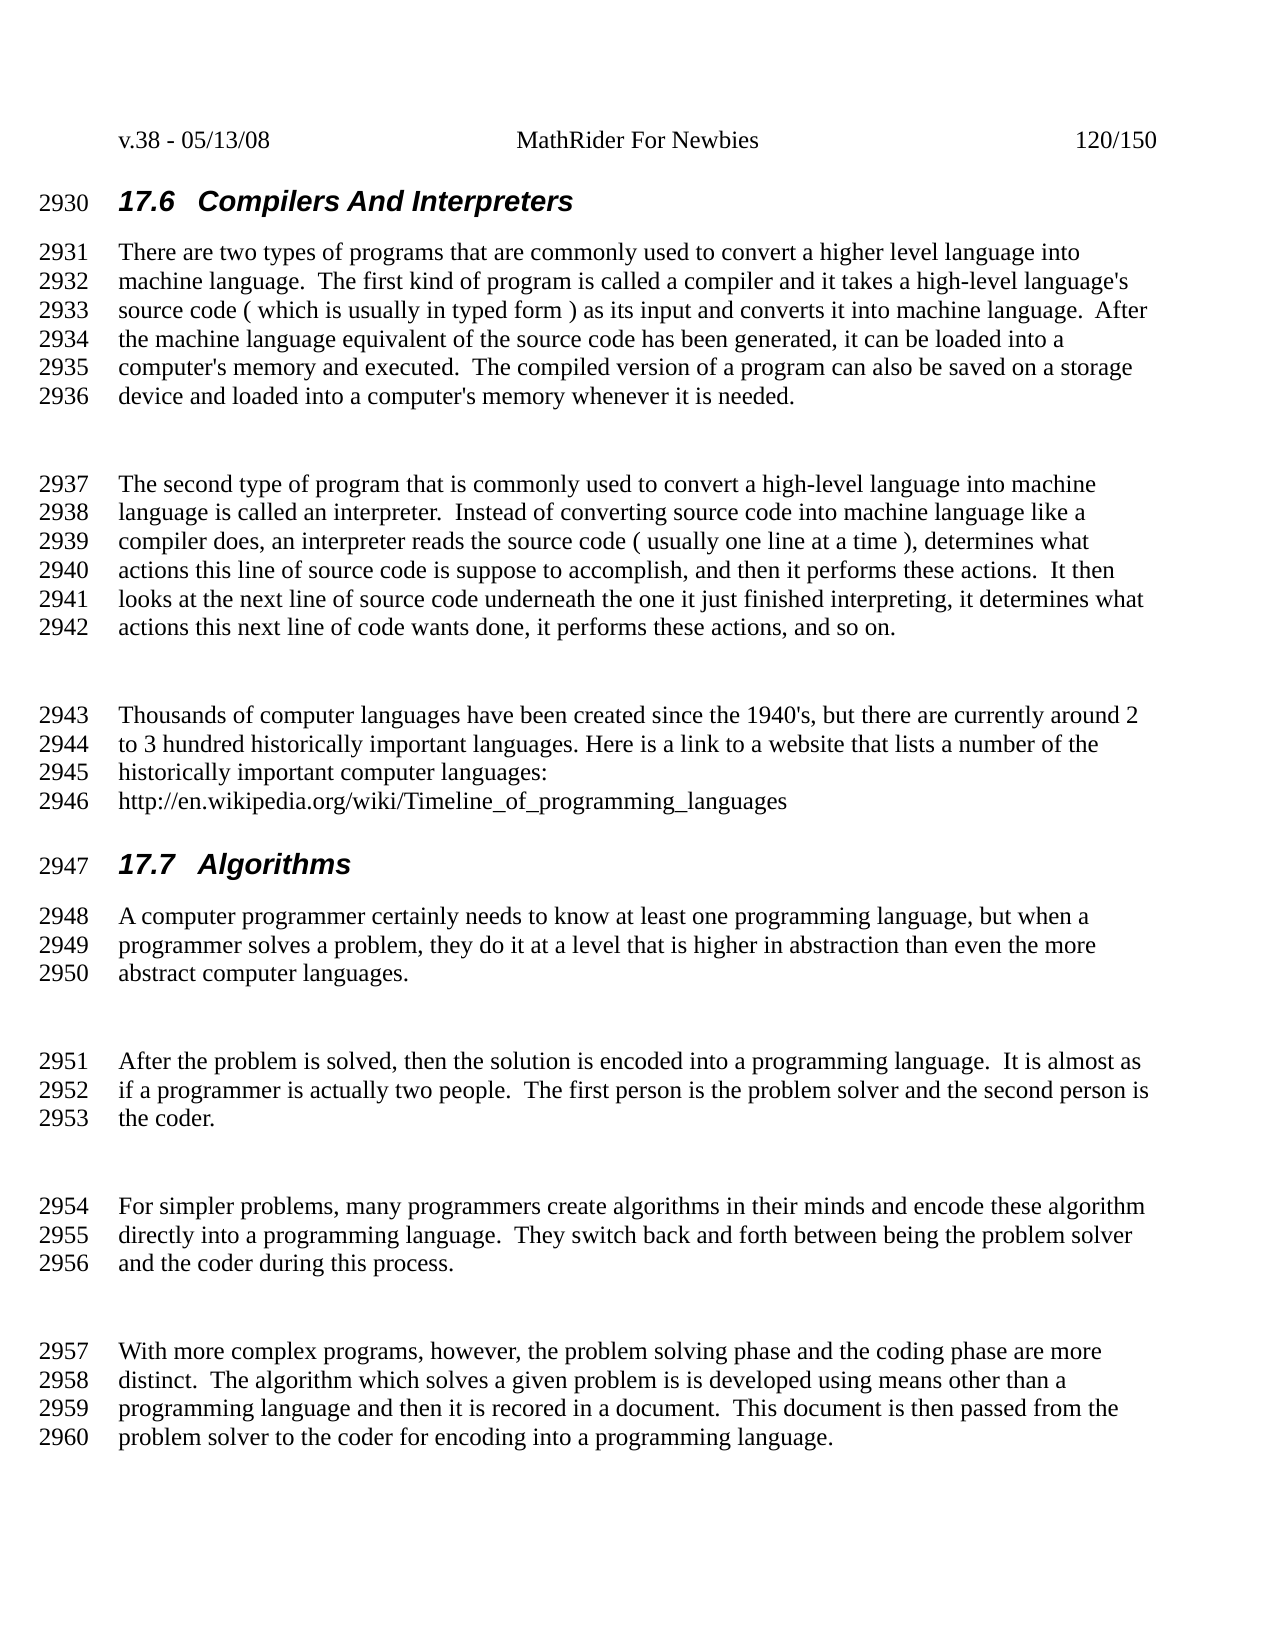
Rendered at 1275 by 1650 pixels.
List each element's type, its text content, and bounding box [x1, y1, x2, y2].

text A computer programmer certainly needs to know at least one programming language, but when a programmer solves a problem, they do it at a level that is higher in abstraction than even the more abstract computer languages. [118, 901, 1157, 987]
text With more complex programs, however, the problem solving phase and the coding phase are more distinct. The algorithm which solves a given problem is is developed using means other than a programming language and then it is recored in a document. This document is then passed from the problem solver to the coder for encoding into a programming language. [118, 1336, 1157, 1451]
text The second type of program that is commonly used to convert a high-level language into machine language is called an interpreter. Instead of converting source code into machine language like a compiler does, an interpreter reads the source code ( usually one line at a time ), determines what actions this line of source code is suppose to accomplish, and then it performs these actions. It then looks at the next line of source code underneath the one it just finished interpreting, it determines what actions this next line of code wants done, it performs these actions, and so on. [118, 469, 1157, 641]
text Thousands of computer languages have been created since the 1940's, but there are currently around 2 to 3 hundred historically important languages. Here is a link to a website that lists a number of the historically important computer languages: http://en.wikipedia.org/wiki/Timeline_of_programming_languages [118, 700, 1157, 815]
subtitle Compilers And Interpreters [118, 184, 1157, 217]
text For simpler problems, many programmers create algorithms in their minds and encode these algorithm directly into a programming language. They switch back and forth between being the problem solver and the coder during this process. [118, 1191, 1157, 1277]
subtitle Algorithms [118, 847, 1157, 881]
text After the problem is solved, then the solution is encoded into a programming language. It is almost as if a programmer is actually two people. The first person is the problem solver and the second person is the coder. [118, 1046, 1157, 1132]
text There are two types of programs that are commonly used to convert a higher level language into machine language. The first kind of program is called a compiler and it takes a high-level language's source code ( which is usually in typed form ) as its input and converts it into machine language. After the machine language equivalent of the source code has been generated, it can be loaded into a computer's memory and executed. The compiled version of a program can also be saved on a storage device and loaded into a computer's memory whenever it is needed. [118, 237, 1157, 410]
